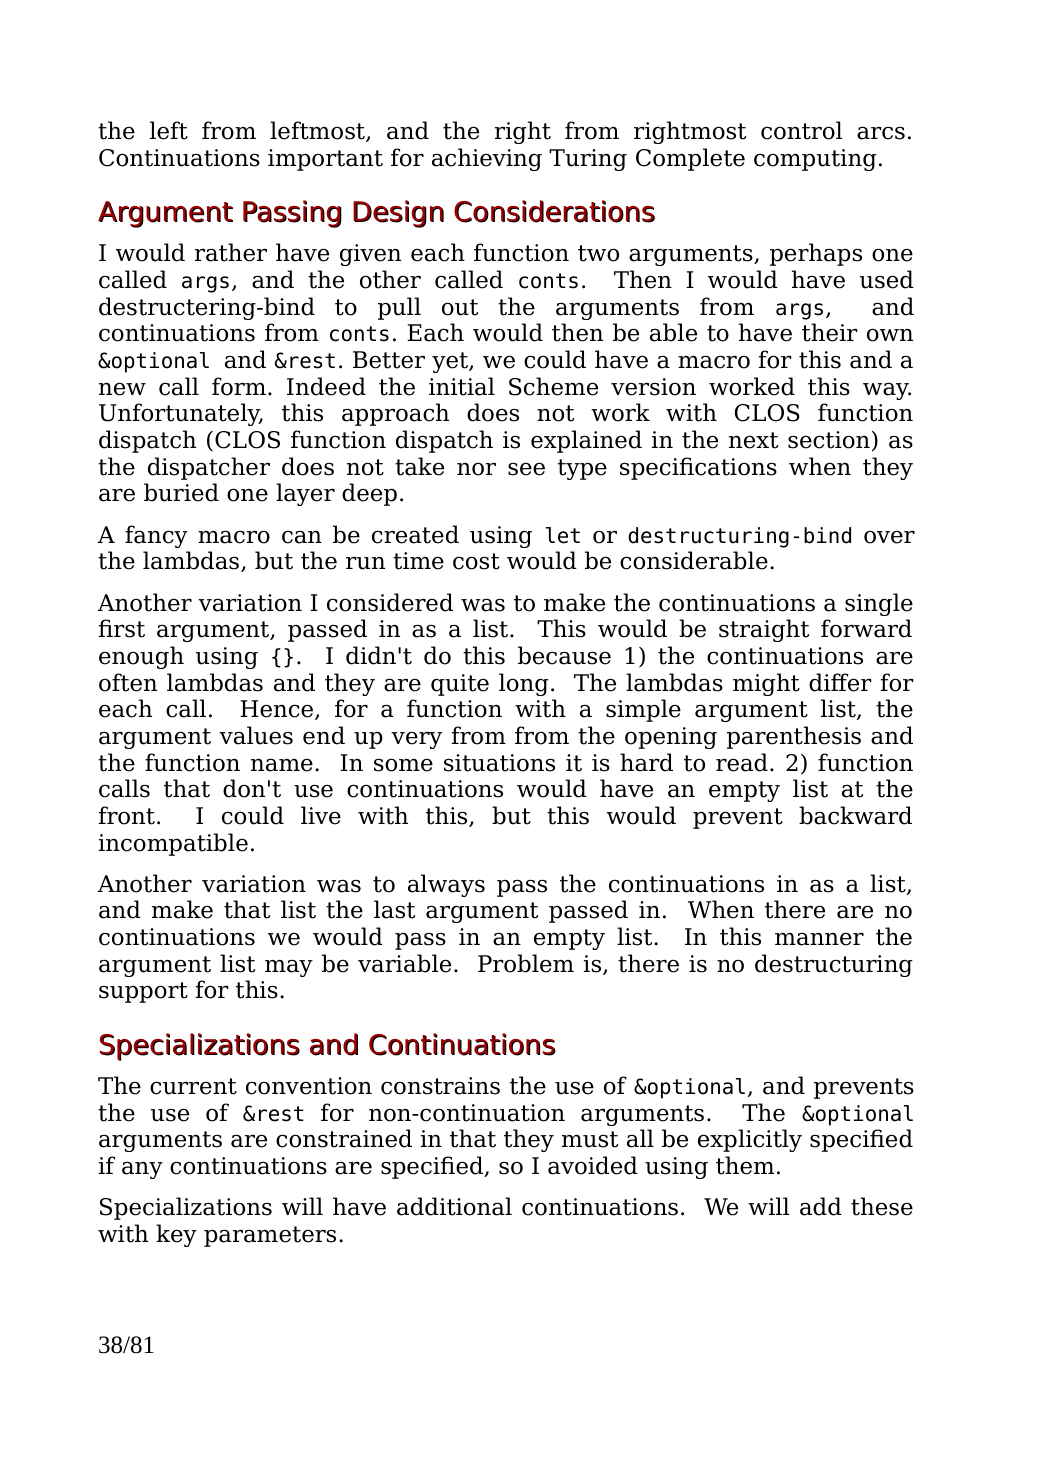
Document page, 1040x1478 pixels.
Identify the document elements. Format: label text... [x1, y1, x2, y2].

text Another variation was to always pass the continuations in as a list, and make that list the last argument passed in. When there are no continuations we would pass in an empty list. In this manner the argument list may be variable. Problem is, there is no destructuring support for this. [98, 871, 914, 1004]
text I would rather have given each function two arguments, perhaps one called args, and the other called conts. Then I would have used destructering-bind to pull out the arguments from args, and continuations from conts. Each would then be able to have their own &optional and &rest. Better yet, we could have a macro for this and a new call form. Indeed the initial Scheme version worked this way. Unfortunately, this approach does not work with CLOS function dispatch (CLOS function dispatch is explained in the next section) as the dispatcher does not take nor see type specifications when they are buried one layer deep. [98, 241, 914, 507]
text Another variation I considered was to make the continuations a single first argument, passed in as a list. This would be straight forward enough using {}. I didn't do this because 1) the continuations are often lambdas and they are quite long. The lambdas might differ for each call. Hence, for a function with a simple argument list, the argument values end up very from from the opening parenthesis and the function name. In some situations it is hard to read. 2) function calls that don't use continuations would have an empty list at the front. I could live with this, but this would prevent backward incompatible. [98, 590, 914, 856]
subtitle Argument Passing Design Considerations [98, 196, 914, 228]
text Specializations will have additional continuations. We will add these with key parameters. [98, 1194, 914, 1248]
text A fancy macro can be created using let or destructuring-bind over the lambdas, but the run time cost would be considerable. [98, 522, 914, 575]
text The current convention constrains the use of &optional, and prevents the use of &rest for non-continuation arguments. The &optional arguments are constrained in that they must all be explicitly specified if any continuations are specified, so I avoided using them. [98, 1073, 914, 1180]
text the left from leftmost, and the right from rightmost control arcs. Continuations important for achieving Turing Complete computing. [98, 118, 914, 171]
subtitle Specializations and Continuations [98, 1029, 914, 1061]
